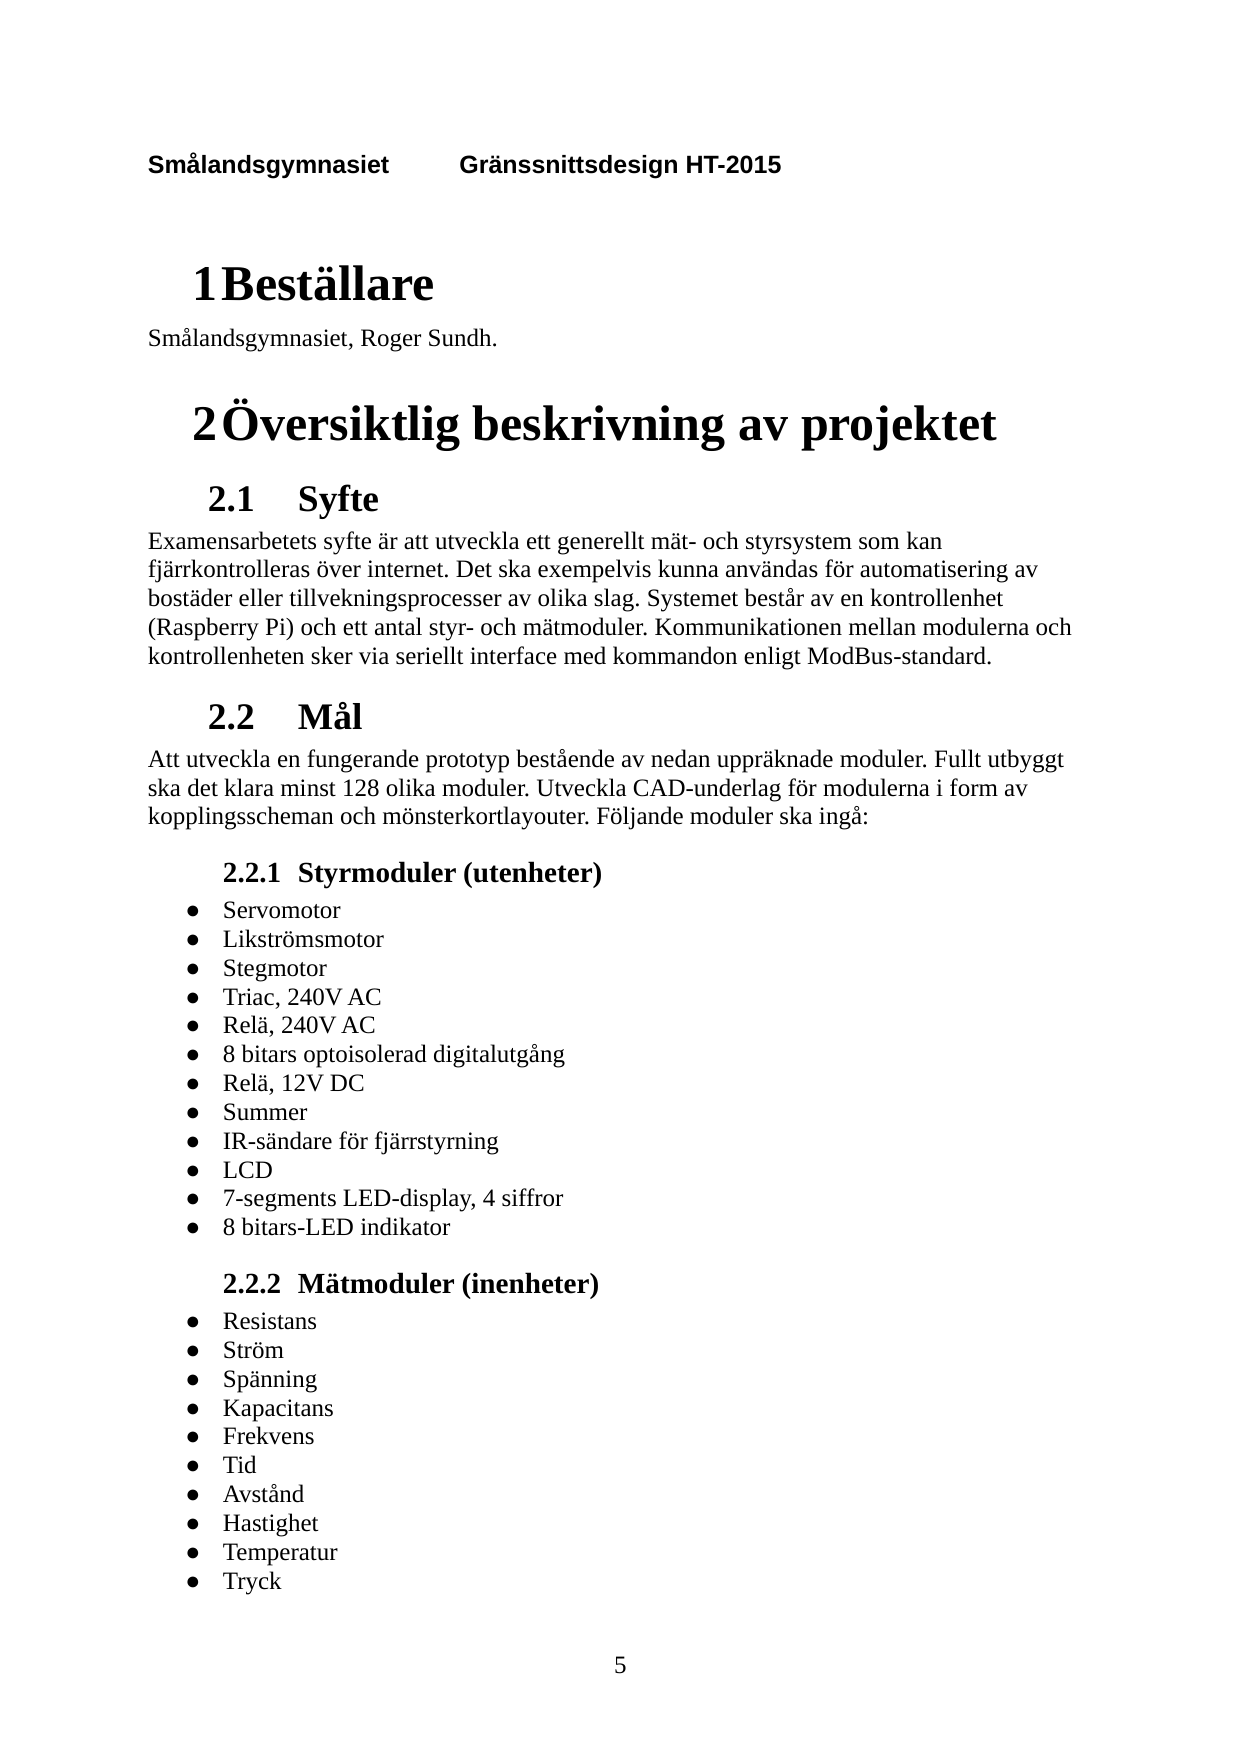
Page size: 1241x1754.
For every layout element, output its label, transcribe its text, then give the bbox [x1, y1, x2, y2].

subtitle Mål [208, 694, 1092, 738]
text Att utveckla en fungerande prototyp bestående av nedan uppräknade moduler. Fullt utbyggt ska det klara minst 128 olika moduler. Utveckla CAD-underlag för modulerna i form av kopplingsscheman och mönsterkortlayouter. Följande moduler ska ingå: [148, 744, 1092, 830]
text Smålandsgymnasiet, Roger Sundh. [148, 323, 1092, 352]
list Avstånd [185, 1479, 1092, 1508]
subtitle Syfte [208, 476, 1092, 519]
list 8 bitars optoisolerad digitalutgång [185, 1039, 1092, 1068]
list Likströmsmotor [185, 924, 1092, 953]
list 8 bitars-LED indikator [185, 1212, 1092, 1241]
list Servomotor [185, 895, 1092, 924]
list Summer [185, 1097, 1092, 1126]
list Temperatur [185, 1537, 1092, 1566]
list Kapacitans [185, 1392, 1092, 1421]
list Tid [185, 1450, 1092, 1479]
list Ström [185, 1335, 1092, 1364]
list Hastighet [185, 1508, 1092, 1537]
list Triac, 240V AC [185, 981, 1092, 1010]
text Examensarbetets syfte är att utveckla ett generellt mät- och styrsystem som kan fjärrkontrolleras över internet. Det ska exempelvis kunna användas för automatisering av bostäder eller tillvekningsprocesser av olika slag. Systemet består av en kontrollenhet (Raspberry Pi) och ett antal styr- och mätmoduler. Kommunikationen mellan modulerna och kontrollenheten sker via seriellt interface med kommandon enligt ModBus-standard. [148, 526, 1092, 669]
list 7-segments LED-display, 4 siffror [185, 1183, 1092, 1212]
list IR-sändare för fjärrstyrning [185, 1126, 1092, 1154]
list LCD [185, 1154, 1092, 1183]
subtitle Styrmoduler (utenheter) [223, 855, 1092, 889]
list Tryck [185, 1566, 1092, 1594]
list Stegmotor [185, 953, 1092, 981]
list Relä, 12V DC [185, 1068, 1092, 1097]
list Relä, 240V AC [185, 1010, 1092, 1039]
list Spänning [185, 1364, 1092, 1392]
list Frekvens [185, 1421, 1092, 1450]
subtitle Översiktlig beskrivning av projektet [193, 394, 1092, 451]
subtitle Mätmoduler (inenheter) [223, 1266, 1092, 1300]
subtitle Beställare [193, 253, 1092, 311]
list Resistans [185, 1306, 1092, 1335]
